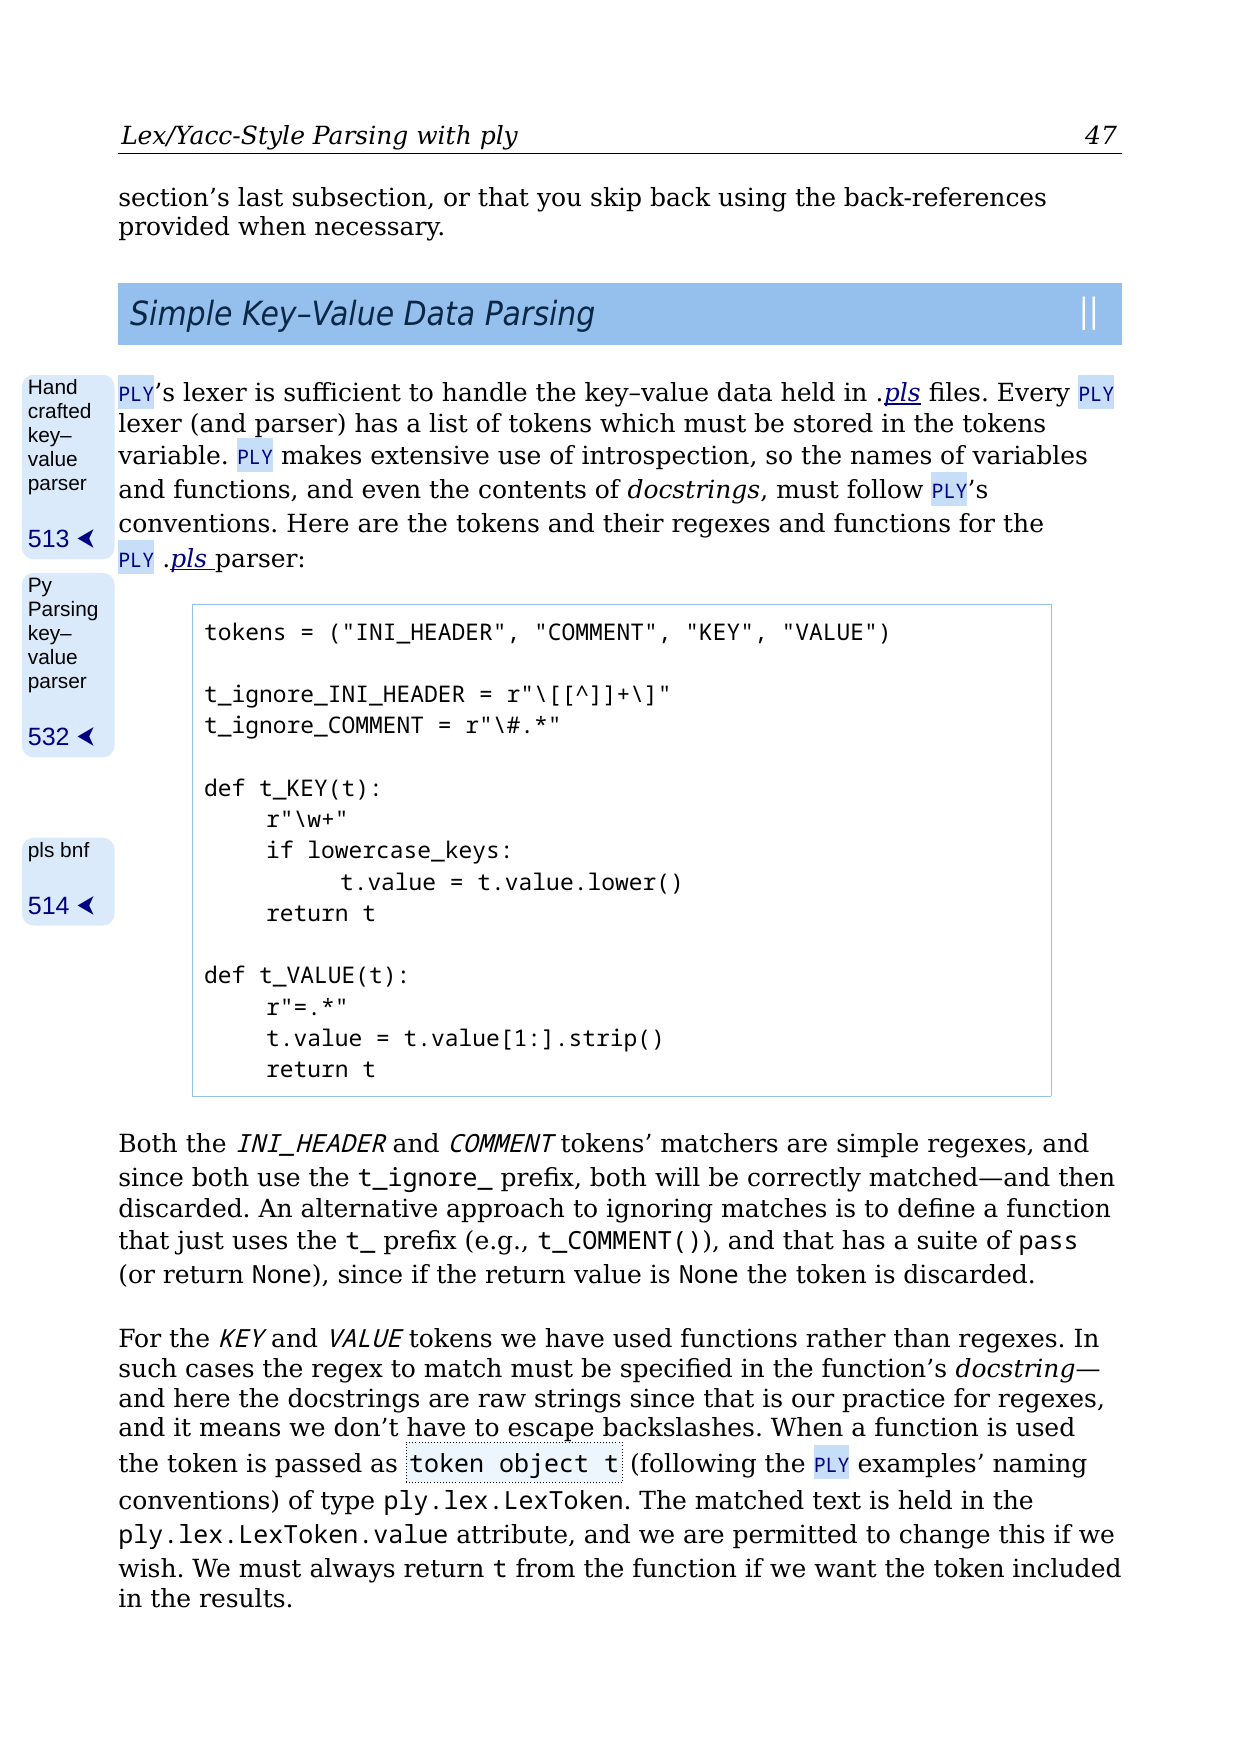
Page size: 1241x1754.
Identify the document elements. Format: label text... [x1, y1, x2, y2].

text def t_KEY(t): [193, 760, 1051, 791]
text For the KEY and VALUE tokens we have used functions rather than regexes. In such cases the regex to match must be specified in the function’s docstring—and here the docstrings are raw strings since that is our practice for regexes, and it means we don’t have to escape backslashes. When a function is used the token is passed as token object t (following the ply examples’ naming conventions) of type ply.lex.LexToken. The matched text is held in the ply.lex.LexToken.value attribute, and we are permitted to change this if we wish. We must always return t from the function if we want the token included in the results. [118, 1321, 1122, 1614]
text r"=.*" [193, 979, 1051, 1010]
text return t [193, 1041, 1051, 1096]
text return t [193, 885, 1051, 916]
text Both the INI_HEADER and COMMENT tokens’ matchers are simple regexes, and since both use the t_ignore_ prefix, both will be correctly matched—and then discarded. An alternative approach to ignoring matches is to define a function that just uses the t_ prefix (e.g., t_COMMENT()), and that has a suite of pass (or return None), since if the return value is None the token is discarded. [118, 1126, 1122, 1291]
text ply’s lexer is sufficient to handle the key–value data held in .pls files. Every ply lexer (and parser) has a list of tokens which must be stored in the tokens variable. ply makes extensive use of introspection, so the names of variables and functions, and even the contents of docstrings, must follow ply’s conventions. Here are the tokens and their regexes and functions for the ply .pls parser: [118, 375, 1122, 574]
text t.value = t.value.lower() [193, 854, 1051, 885]
text if lowercase_keys: [193, 822, 1051, 854]
text tokens = ("INI_HEADER", "COMMENT", "KEY", "VALUE") [193, 605, 1051, 635]
text || [1063, 292, 1098, 331]
text r"\w+" [193, 791, 1051, 822]
text t_ignore_INI_HEADER = r"\[[^]]+\]" [193, 666, 1051, 697]
subtitle Simple Key–Value Data Parsing [118, 283, 1122, 345]
text t.value = t.value[1:].strip() [193, 1010, 1051, 1041]
text section’s last subsection, or that you skip back using the back-references provided when necessary. [118, 183, 1122, 241]
text t_ignore_COMMENT = r"\#.*" [193, 697, 1051, 729]
text def t_VALUE(t): [193, 947, 1051, 979]
